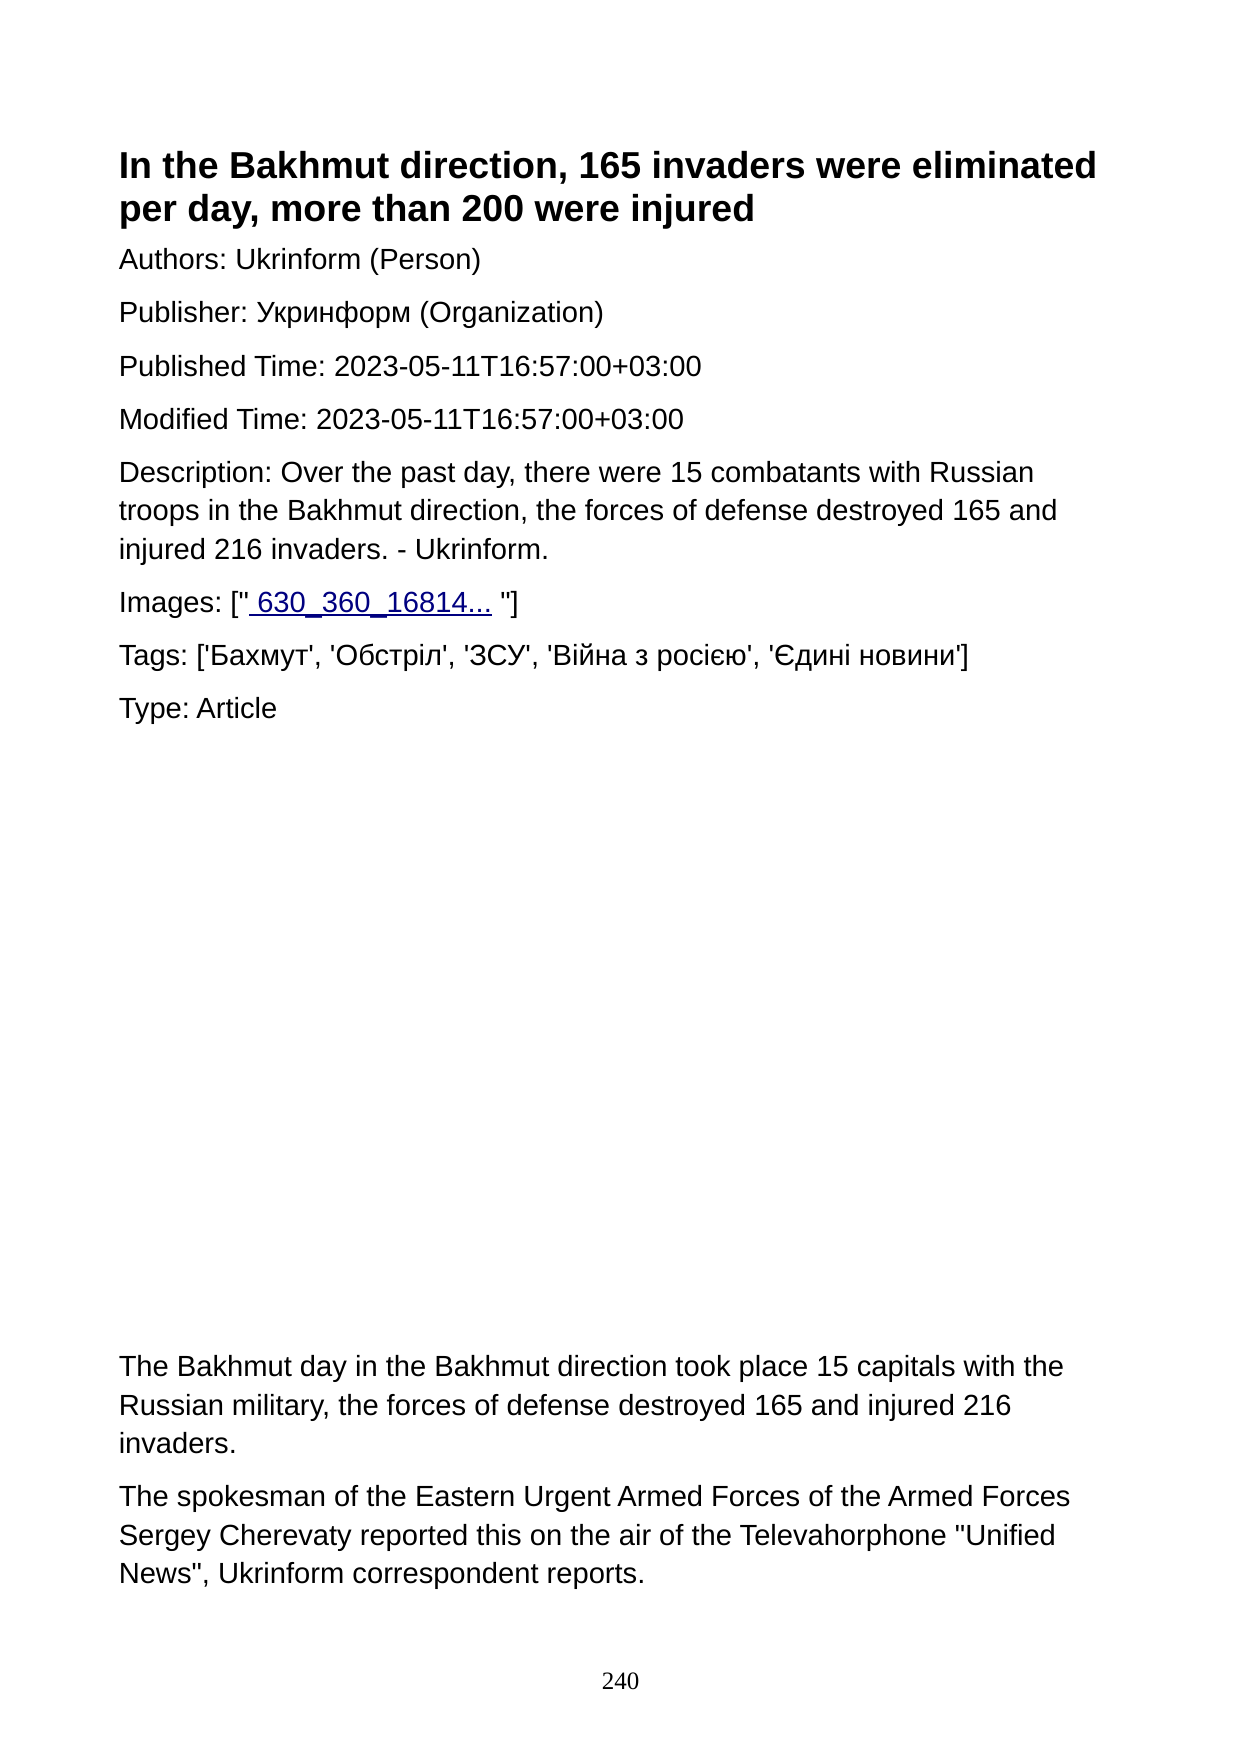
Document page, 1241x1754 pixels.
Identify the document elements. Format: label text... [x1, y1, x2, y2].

text The spokesman of the Eastern Urgent Armed Forces of the Armed Forces Sergey Cherevaty reported this on the air of the Televahorphone "Unified News", Ukrinform correspondent reports. [118, 1479, 1122, 1590]
text Modified Time: 2023-05-11T16:57:00+03:00 [118, 402, 1122, 435]
text Authors: Ukrinform (Person) [118, 242, 1122, 276]
subtitle In the Bakhmut direction, 165 invaders were eliminated per day, more than 200 were injured [118, 143, 1122, 230]
text Tags: ['Бахмут', 'Обстріл', 'ЗСУ', 'Війна з росією', 'Єдині новини'] [118, 638, 1122, 672]
text Published Time: 2023-05-11T16:57:00+03:00 [118, 348, 1122, 382]
text Publisher: Укринформ (Organization) [118, 295, 1122, 329]
text Description: Over the past day, there were 15 combatants with Russian troops in the Bakhmut direction, the forces of defense destroyed 165 and injured 216 invaders. - Ukrinform. [118, 455, 1122, 565]
text Images: [" 630_360_16814... "] [118, 585, 1122, 618]
text The Bakhmut day in the Bakhmut direction took place 15 capitals with the Russian military, the forces of defense destroyed 165 and injured 216 invaders. [118, 744, 1122, 1459]
text Type: Article [118, 691, 1122, 725]
